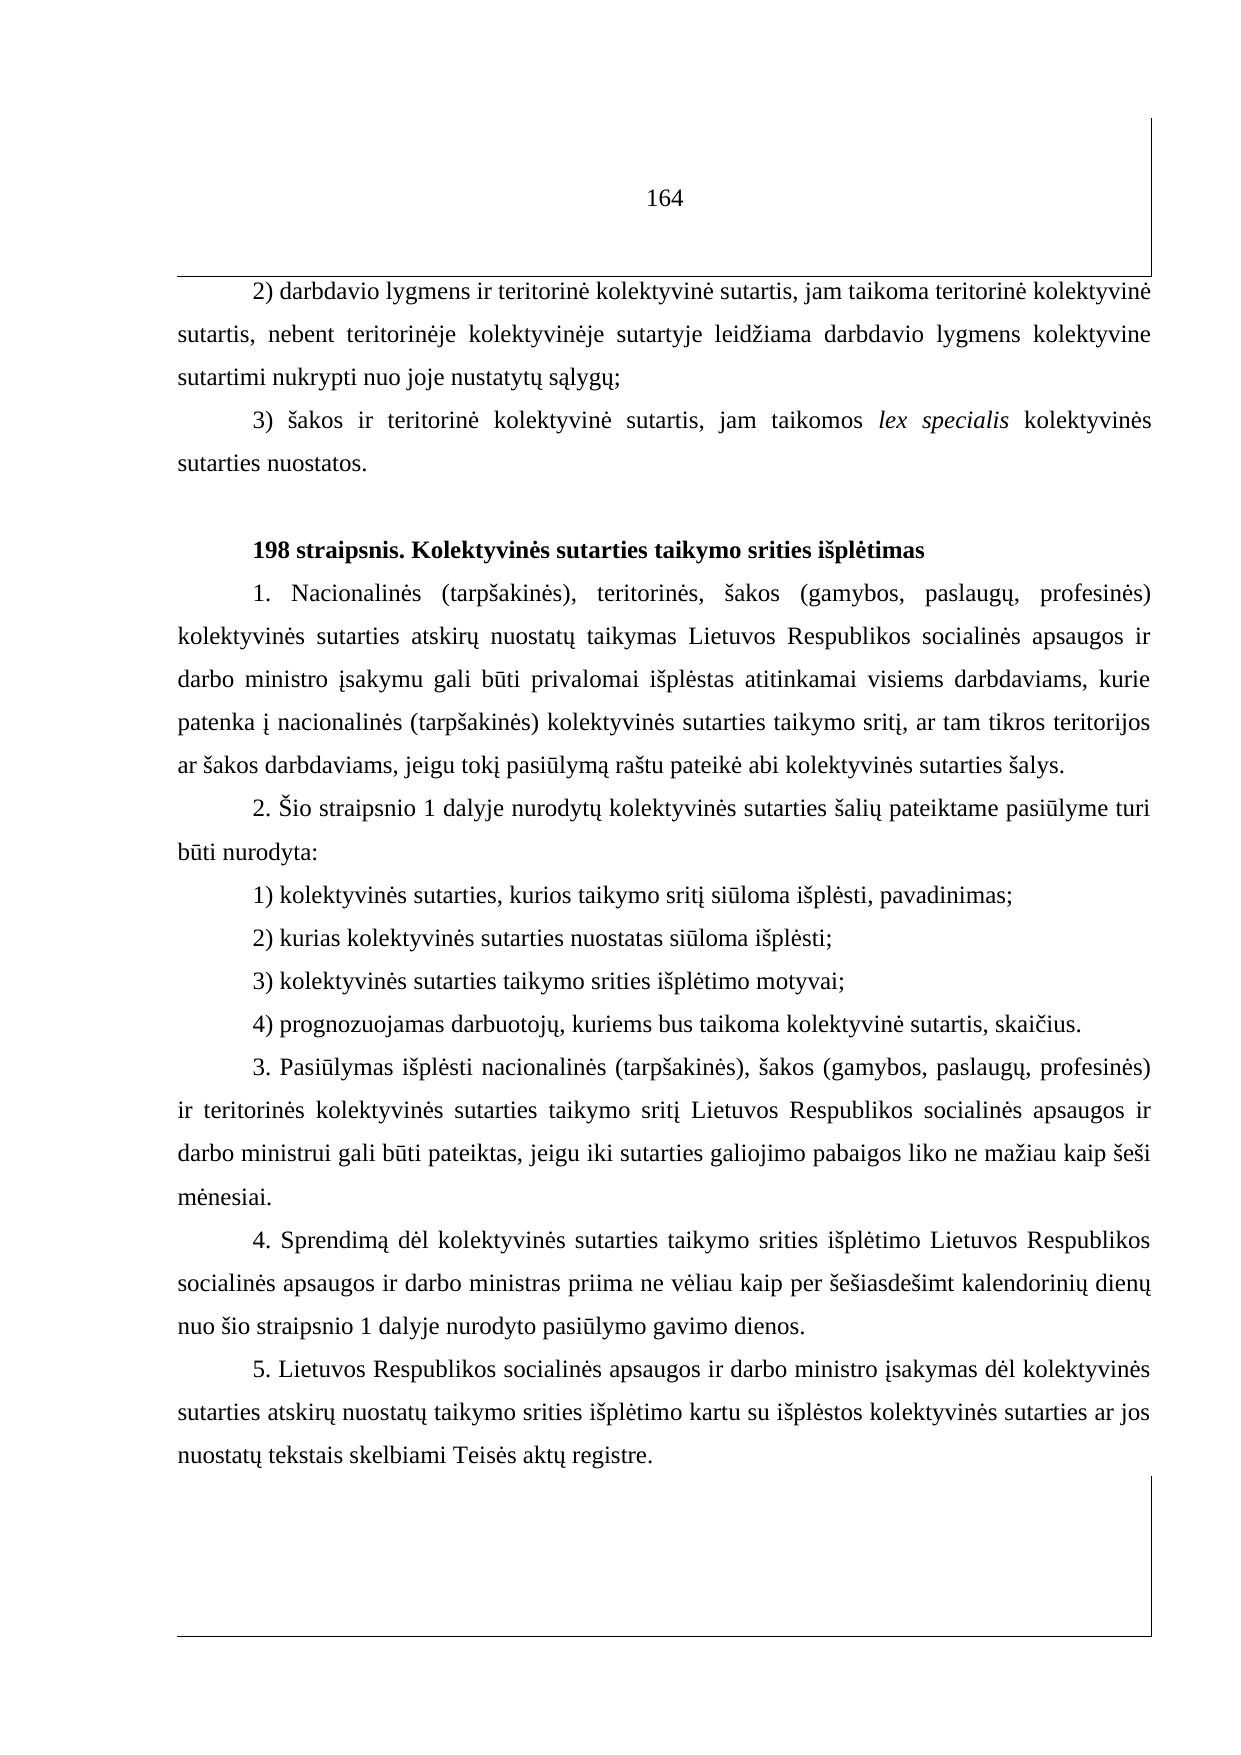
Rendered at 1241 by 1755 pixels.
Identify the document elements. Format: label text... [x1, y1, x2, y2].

text 198 straipsnis. Kolektyvinės sutarties taikymo srities išplėtimas [177, 535, 1152, 563]
text 4. Sprendimą dėl kolektyvinės sutarties taikymo srities išplėtimo Lietuvos Respublikos socialinės apsaugos ir darbo ministras priima ne vėliau kaip per šešiasdešimt kalendorinių dienų nuo šio straipsnio 1 dalyje nurodyto pasiūlymo gavimo dienos. [177, 1225, 1152, 1340]
text 3) šakos ir teritorinė kolektyvinė sutartis, jam taikomos lex specialis kolektyvinės sutarties nuostatos. [177, 405, 1152, 477]
text 2) darbdavio lygmens ir teritorinė kolektyvinė sutartis, jam taikoma teritorinė kolektyvinė sutartis, nebent teritorinėje kolektyvinėje sutartyje leidžiama darbdavio lygmens kolektyvine sutartimi nukrypti nuo joje nustatytų sąlygų; [177, 276, 1152, 391]
text 1. Nacionalinės (tarpšakinės), teritorinės, šakos (gamybos, paslaugų, profesinės) kolektyvinės sutarties atskirų nuostatų taikymas Lietuvos Respublikos socialinės apsaugos ir darbo ministro įsakymu gali būti privalomai išplėstas atitinkamai visiems darbdaviams, kurie patenka į nacionalinės (tarpšakinės) kolektyvinės sutarties taikymo sritį, ar tam tikros teritorijos ar šakos darbdaviams, jeigu tokį pasiūlymą raštu pateikė abi kolektyvinės sutarties šalys. [177, 578, 1152, 779]
text 3) kolektyvinės sutarties taikymo srities išplėtimo motyvai; [177, 966, 1152, 995]
text 1) kolektyvinės sutarties, kurios taikymo sritį siūloma išplėsti, pavadinimas; [177, 880, 1152, 908]
text 5. Lietuvos Respublikos socialinės apsaugos ir darbo ministro įsakymas dėl kolektyvinės sutarties atskirų nuostatų taikymo srities išplėtimo kartu su išplėstos kolektyvinės sutarties ar jos nuostatų tekstais skelbiami Teisės aktų registre. [177, 1354, 1152, 1469]
text 4) prognozuojamas darbuotojų, kuriems bus taikoma kolektyvinė sutartis, skaičius. [177, 1009, 1152, 1038]
text 3. Pasiūlymas išplėsti nacionalinės (tarpšakinės), šakos (gamybos, paslaugų, profesinės) ir teritorinės kolektyvinės sutarties taikymo sritį Lietuvos Respublikos socialinės apsaugos ir darbo ministrui gali būti pateiktas, jeigu iki sutarties galiojimo pabaigos liko ne mažiau kaip šeši mėnesiai. [177, 1052, 1152, 1210]
text 2) kurias kolektyvinės sutarties nuostatas siūloma išplėsti; [177, 923, 1152, 952]
text 2. Šio straipsnio 1 dalyje nurodytų kolektyvinės sutarties šalių pateiktame pasiūlyme turi būti nurodyta: [177, 793, 1152, 865]
